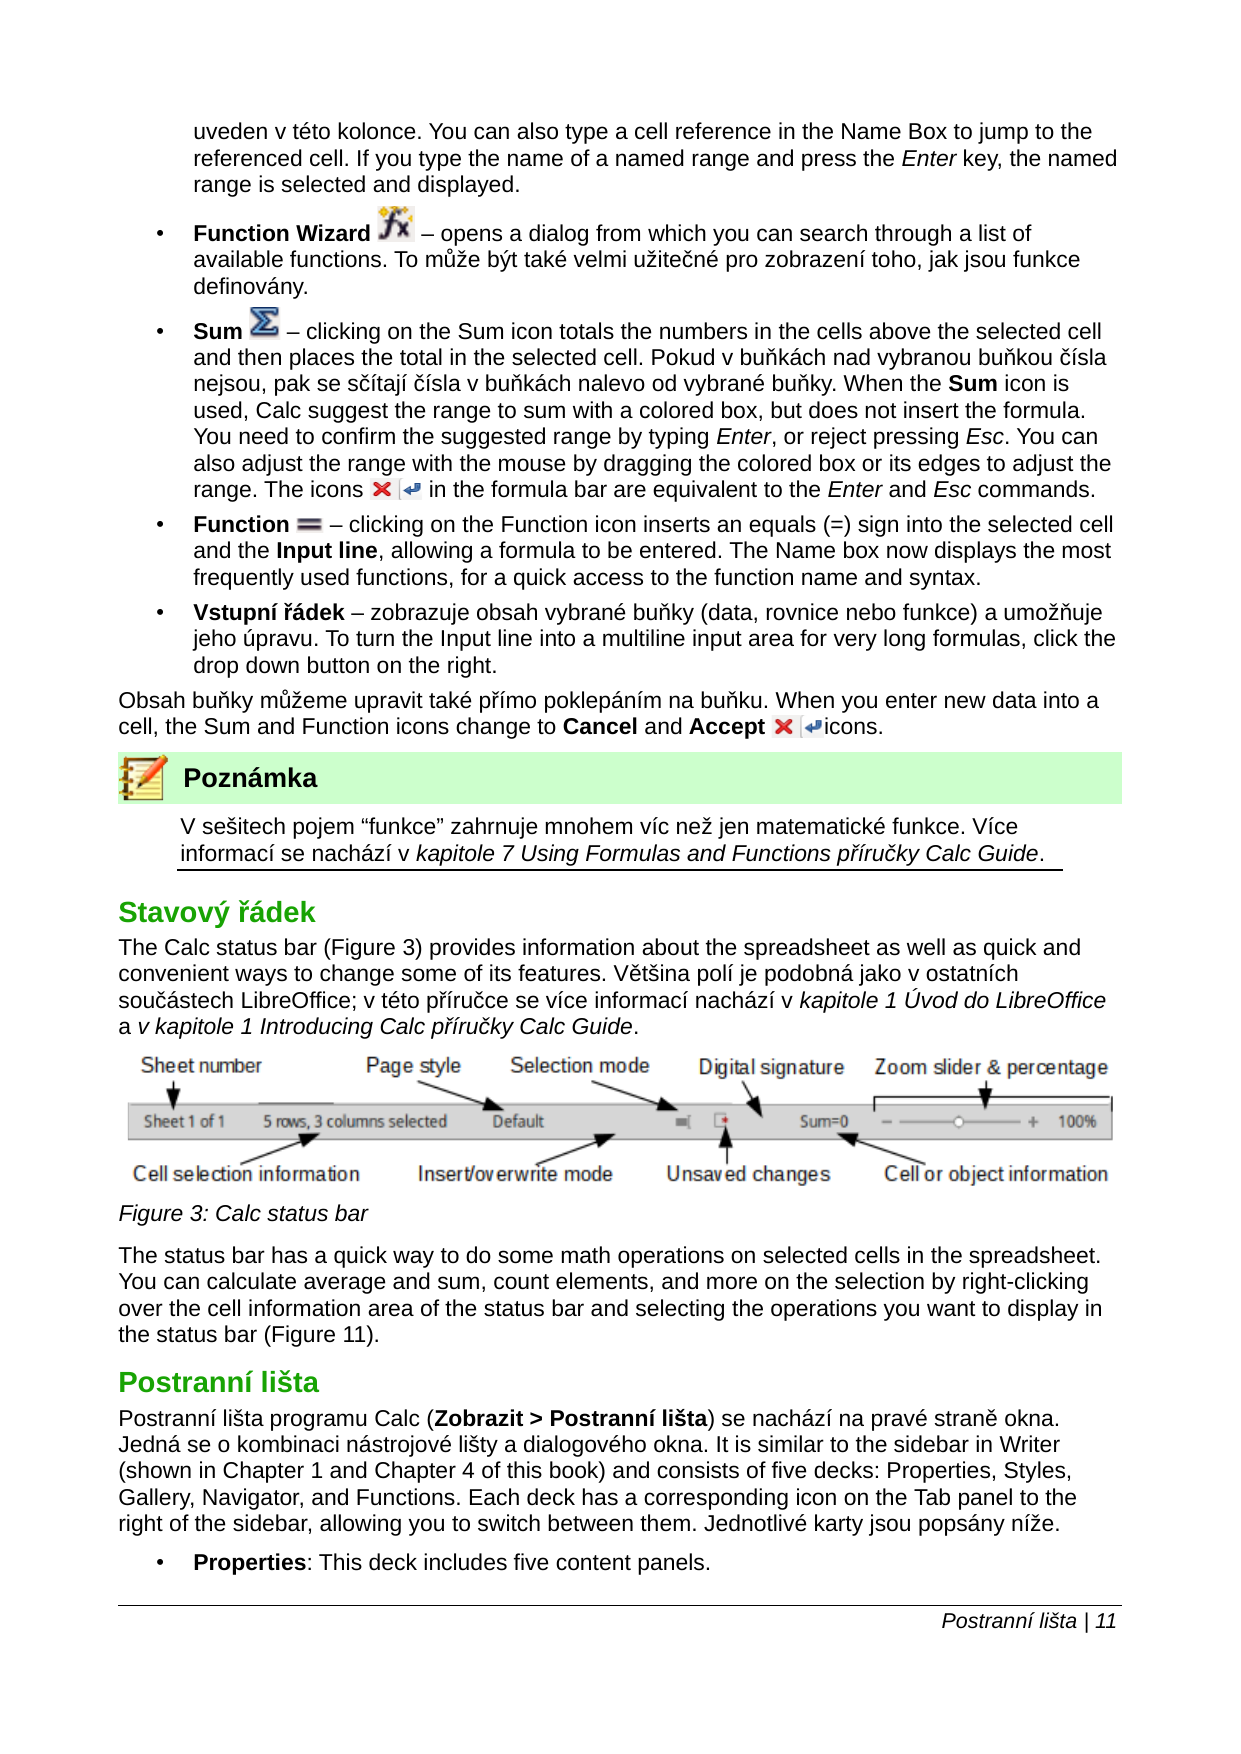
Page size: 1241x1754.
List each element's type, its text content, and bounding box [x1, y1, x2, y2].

text The Calc status bar (Figure 3) provides information about the spreadsheet as well as quick and convenient ways to change some of its features. Většina polí je podobná jako v ostatních součástech LibreOffice; v této příručce se více informací nachází v kapitole 1 Úvod do LibreOffice a v kapitole 1 Introducing Calc příručky Calc Guide. [118, 934, 1122, 1039]
list Sum – clicking on the Sum icon totals the numbers in the cells above the selected cell and then places the total in the selected cell. Pokud v buňkách nad vybranou buňkou čísla nejsou, pak se sčítají čísla v buňkách nalevo od vybrané buňky. When the Sum icon is used, Calc suggest the range to sum with a colored box, but does not insert the formula. You need to confirm the suggested range by typing Enter, or reject pressing Esc. You can also adjust the range with the mouse by dragging the colored box or its edges to adjust the range. The icons in the formula bar are equivalent to the Enter and Esc commands. [156, 308, 1122, 502]
list uveden v této kolonce. You can also type a cell reference in the Name Box to jump to the referenced cell. If you type the name of a named range and press the Enter key, the named range is selected and displayed. [156, 118, 1122, 197]
text The status bar has a quick way to do some math operations on selected cells in the spreadsheet. You can calculate average and sum, count elements, and more on the selection by right-clicking over the cell information area of the status bar and selecting the operations you want to display in the status bar (Figure 10). [118, 1242, 1122, 1347]
text Obsah buňky můžeme upravit také přímo poklepáním na buňku. When you enter new data into a cell, the Sum and Function icons change to Cancel and Accept icons. [118, 687, 1122, 739]
picture [369, 478, 423, 500]
list Vstupní řádek – zobrazuje obsah vybrané buňky (data, rovnice nebo funkce) a umožňuje jeho úpravu. To turn the Input line into a multiline input area for very long formulas, click the drop down button on the right. [156, 599, 1122, 678]
subtitle Stavový řádek [118, 894, 1122, 928]
subtitle Postranní lišta [118, 1365, 1122, 1398]
list Properties: This deck includes five content panels. [156, 1549, 1122, 1575]
picture [249, 307, 281, 340]
picture [377, 206, 415, 242]
text V sešitech pojem “funkce” zahrnuje mnohem víc než jen matematické funkce. Více informací se nachází v kapitole 7 Using Formulas and Functions příručky Calc Guide. [177, 810, 1063, 869]
list Function Wizard – opens a dialog from which you can search through a list of available functions. To může být také velmi užitečné pro zobrazení toho, jak jsou funkce definovány. [156, 206, 1122, 299]
picture [127, 1052, 1113, 1189]
text Figure 3: Calc status bar [118, 1200, 1122, 1227]
list Function – clicking on the Function icon inserts an equals (=) sign into the selected cell and the Input line, allowing a formula to be entered. The Name box now displays the most frequently used functions, for a quick access to the function name and syntax. [156, 511, 1122, 590]
text Postranní lišta programu Calc (Zobrazit > Postranní lišta) se nachází na pravé straně okna. Jedná se o kombinaci nástrojové lišty a dialogového okna. It is similar to the sidebar in Writer (shown in Chapter 1 and Chapter 4 of this book) and consists of five decks: Properties, Styles, Gallery, Navigator, and Functions. Each deck has a corresponding icon on the Tab panel to the right of the sidebar, allowing you to switch between them. Jednotlivé karty jsou popsány níže. [118, 1404, 1122, 1536]
picture [296, 518, 324, 533]
subtitle Poznámka [118, 760, 1122, 800]
picture [119, 753, 170, 804]
picture [771, 715, 824, 738]
